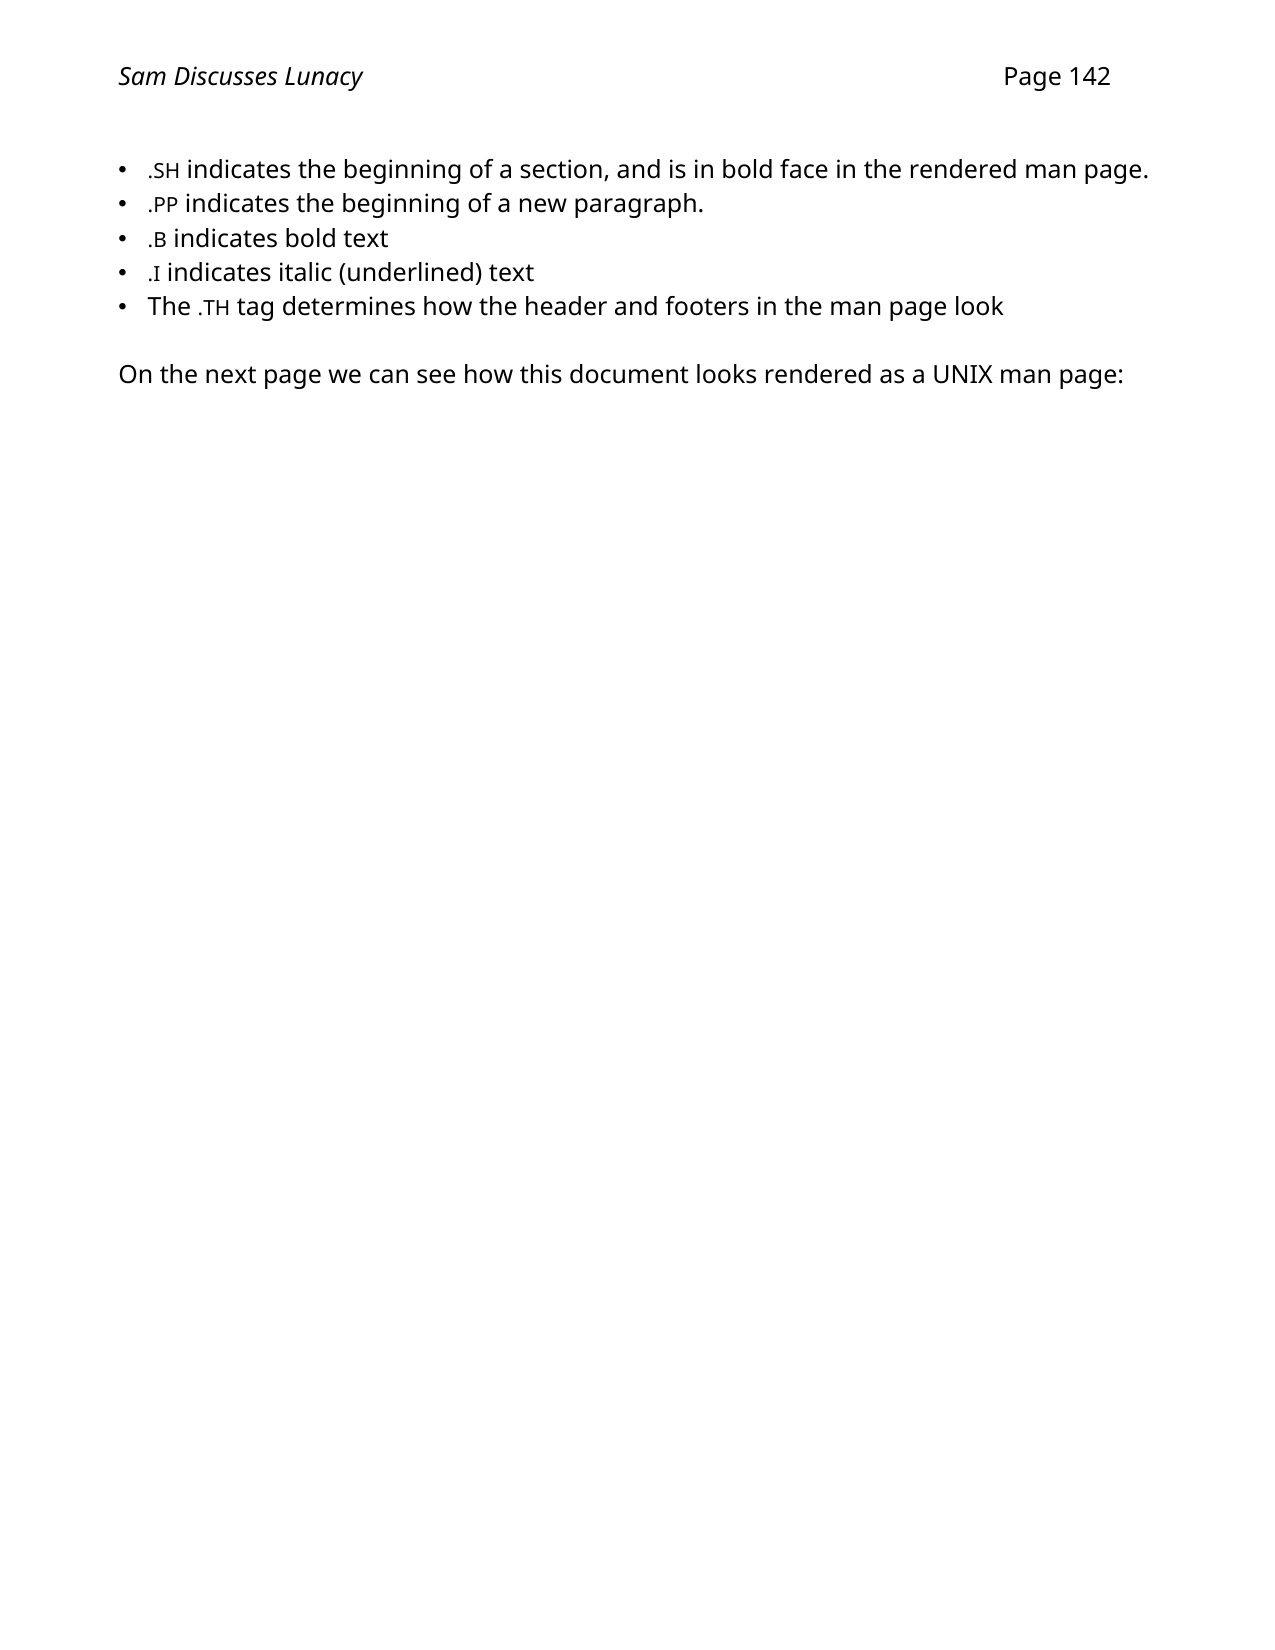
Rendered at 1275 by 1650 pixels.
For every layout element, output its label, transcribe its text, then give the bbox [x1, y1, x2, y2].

list .B indicates bold text [118, 220, 1157, 254]
text On the next page we can see how this document looks rendered as a UNIX man page: [118, 356, 1157, 391]
list .PP indicates the beginning of a new paragraph. [118, 186, 1157, 220]
list The .TH tag determines how the header and footers in the man page look [118, 288, 1157, 322]
list .SH indicates the beginning of a section, and is in bold face in the rendered man page. [118, 152, 1157, 186]
list .I indicates italic (underlined) text [118, 254, 1157, 288]
